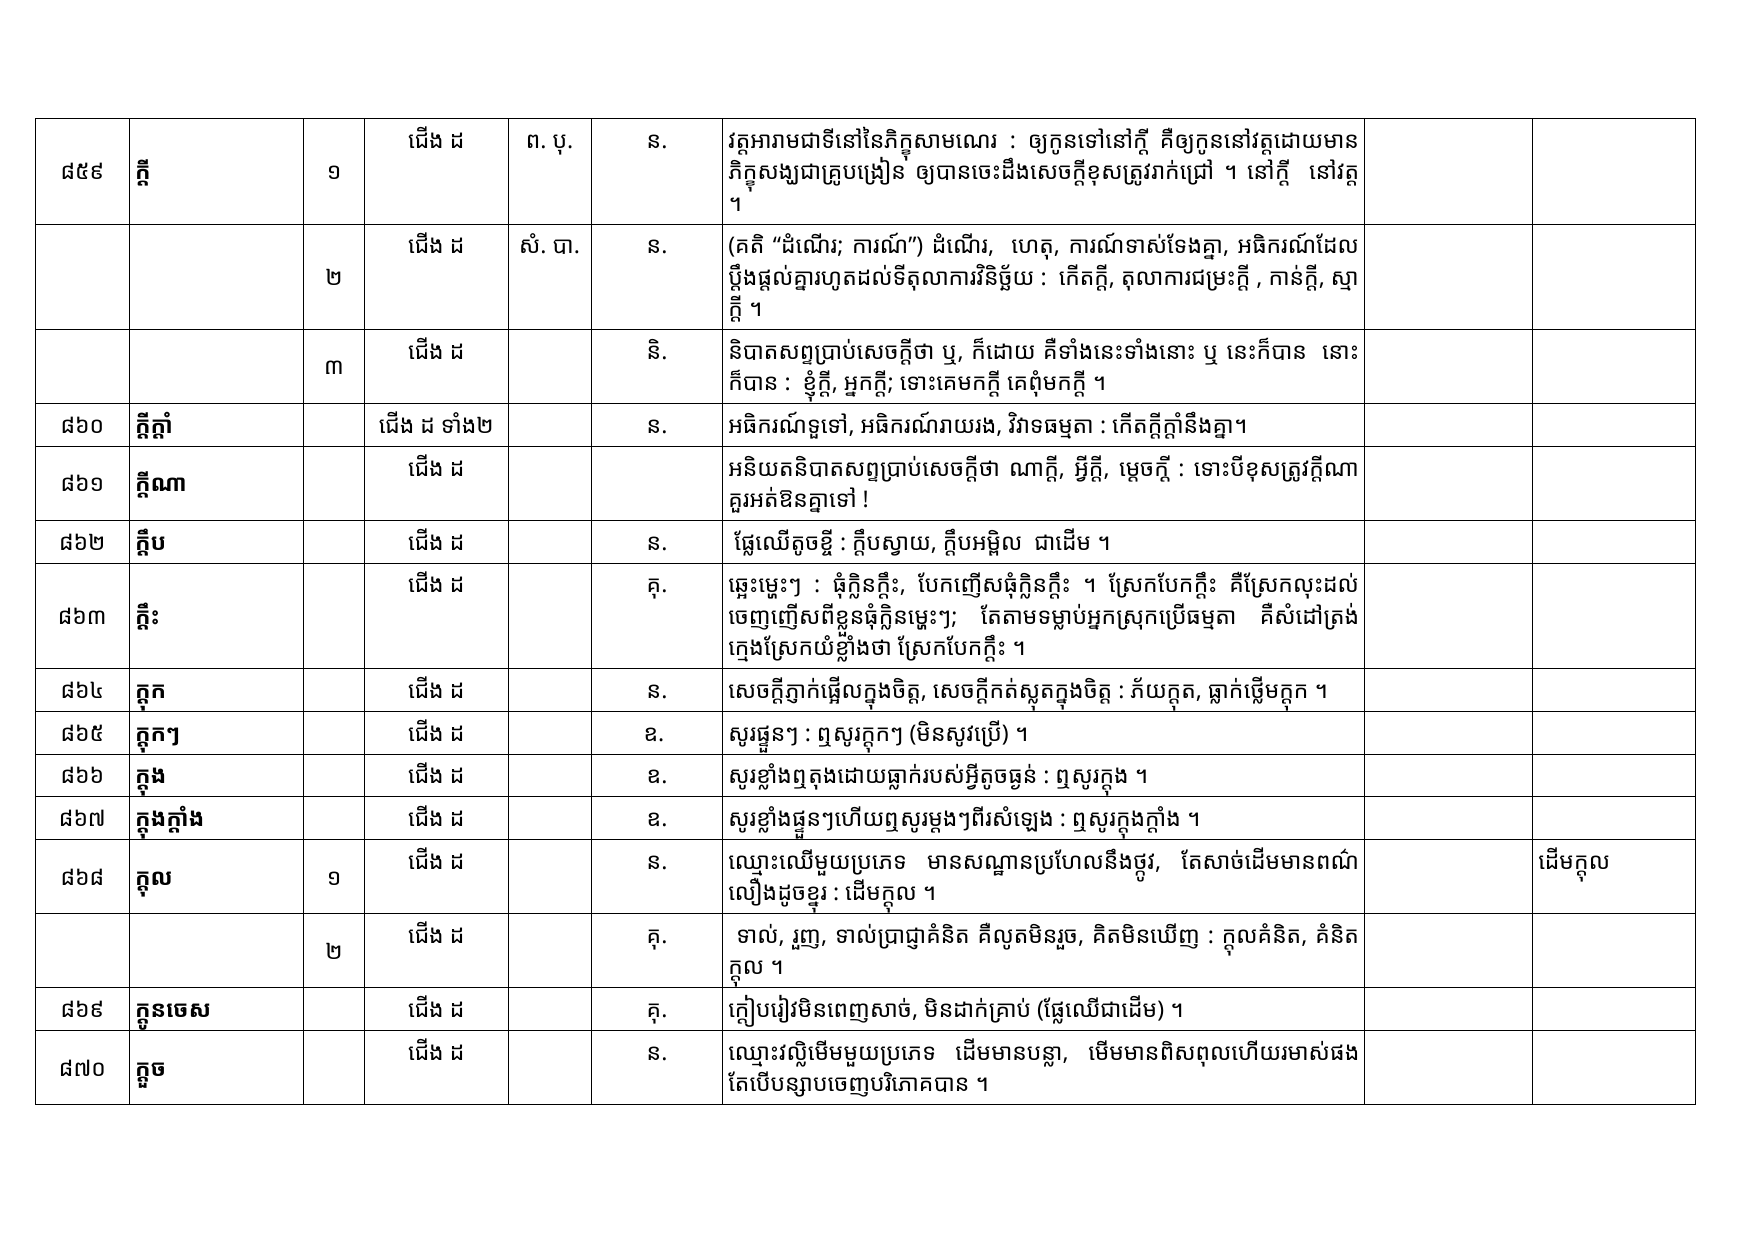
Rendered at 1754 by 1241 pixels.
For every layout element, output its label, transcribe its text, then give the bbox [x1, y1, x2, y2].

table_cell [304, 669, 364, 711]
table_cell ជើង ដ [365, 225, 508, 329]
table_cell [509, 712, 591, 753]
table_cell ជើង ដ [365, 669, 508, 711]
table_cell ឈ្មោះ​ឈើ​មួយ​ប្រភេទ មាន​សណ្ឋាន​ប្រហែល​នឹង​ថ្កូវ, តែ​សាច់​ដើម​មាន​ពណ៌​លឿង​ដូច​ខ្នុរ : ដើម​ក្ដុល ។ [723, 840, 1364, 913]
table_cell ន. [592, 1031, 722, 1104]
table_cell [509, 914, 591, 987]
table_cell ក្ដឹះ [130, 564, 303, 668]
table_cell ឈ្មោះ​វល្លិ​មើម​មួយ​ប្រភេទ ដើម​មាន​បន្លា, មើម​មាន​ពិស​ពុល​ហើយ​រមាស់​ផង តែ​បើ​បន្សាប​ចេញ​បរិភោគ​បាន ។ [723, 1031, 1364, 1104]
table_cell សេចក្ដី​ភ្ញាក់​ផ្អើល​ក្នុង​ចិត្ត, សេចក្ដី​កត់​ស្លុត​ក្នុង​ចិត្ត : ភ័យ​ក្ដុត, ធ្លាក់​ថ្លើម​ក្ដុក ។ [723, 669, 1364, 711]
table_cell [1533, 988, 1695, 1030]
table_cell គុ. [592, 914, 722, 987]
table_cell [509, 988, 591, 1030]
table_cell [1365, 564, 1532, 668]
table_cell ជើង ដ [365, 755, 508, 796]
table_cell គុ. [592, 988, 722, 1030]
table_cell [1365, 797, 1532, 839]
table_cell [592, 447, 722, 520]
table_cell ជើង ដ​ ទាំង​២ [365, 404, 508, 446]
table_cell [509, 1031, 591, 1104]
table_cell [304, 404, 364, 446]
table_cell [509, 330, 591, 403]
table_cell ក្ដុងក្ដាំង [130, 797, 303, 839]
table_cell ជើង ដ [365, 1031, 508, 1104]
table_cell [509, 447, 591, 520]
table_cell ៨៦៦ [36, 755, 129, 796]
table_cell [1365, 521, 1532, 562]
table_cell [1533, 669, 1695, 711]
table_cell អធិករណ៍​ទួទៅ, អធិករណ៍​រាយរង, វិវាទ​ធម្មតា : កើត​ក្ដីក្ដាំ​នឹង​គ្នា។ [723, 404, 1364, 446]
table_cell [1533, 447, 1695, 520]
table_cell [1533, 521, 1695, 562]
table_cell វត្ត​អារាម​ជា​ទី​នៅ​នៃ​ភិក្ខុ​សាមណេរ : ឲ្យ​កូន​ទៅ​នៅ​ក្ដី គឺ​ឲ្យ​កូន​នៅ​វត្ត​ដោយ​មាន​ភិក្ខុ​សង្ឃ​ជា​គ្រូ​បង្រៀន ឲ្យ​បាន​ចេះ​ដឹង​សេចក្ដី​ខុស​ត្រូវ​រាក់​ជ្រៅ ។ នៅ​ក្ដី នៅ​វត្ត ។ [723, 119, 1364, 223]
table_cell ផ្លែ​ឈើ​តូច​ខ្ចី​ : ក្ដឹប​ស្វាយ​, ក្ដឹប​អម្ពិល ជាដើម ។ [723, 521, 1364, 562]
table_cell [1365, 712, 1532, 753]
table_cell សូរ​ខ្លាំង​ឮ​តុង​ដោយ​ធ្លាក់​របស់​អ្វី​តូច​ធ្ងន់ : ឮ​សូរ​ក្ដុង ។ [723, 755, 1364, 796]
table_cell ១ [304, 119, 364, 223]
table_cell [304, 712, 364, 753]
table_cell និបាត​សព្ទ​ប្រាប់​សេចក្ដី​ថា ឬ, ក៏​ដោយ គឺ​ទាំង​នេះ​ទាំង​នោះ ឬ នេះ​ក៏​បាន នោះ​ក៏​បាន : ខ្ញុំ​ក្ដី, អ្នក​ក្ដី; ទោះ​គេ​មក​ក្ដី គេ​ពុំ​មក​ក្ដី ។ [723, 330, 1364, 403]
table_cell [304, 447, 364, 520]
table_cell ក្ដីក្ដាំ [130, 404, 303, 446]
table_cell [36, 330, 129, 403]
table_cell សូរ​ផ្ទួន​ៗ : ឮ​សូរ​ក្ដុក​ៗ (មិន​សូវ​ប្រើ) ។ [723, 712, 1364, 753]
table_cell ក្ដុក​ៗ [130, 712, 303, 753]
table_cell ៨៥៩ [36, 119, 129, 223]
table_cell [130, 914, 303, 987]
table_cell [1533, 755, 1695, 796]
table_cell ជើង ដ [365, 447, 508, 520]
table_cell [1533, 330, 1695, 403]
table_cell ៣ [304, 330, 364, 403]
table_cell [36, 225, 129, 329]
table_cell [304, 755, 364, 796]
table_cell ៨៧០ [36, 1031, 129, 1104]
table_cell ក្ដុល [130, 840, 303, 913]
table_cell ក្ដុក [130, 669, 303, 711]
table_cell [1365, 914, 1532, 987]
table_cell ជើង ដ [365, 988, 508, 1030]
table_cell ន. [592, 840, 722, 913]
table_cell ជើង ដ [365, 564, 508, 668]
table_cell [1365, 225, 1532, 329]
table_cell [304, 564, 364, 668]
table_cell [1533, 1031, 1695, 1104]
table_cell ៨៦៤ [36, 669, 129, 711]
table_cell ន. [592, 404, 722, 446]
table_cell ៨៦៣ [36, 564, 129, 668]
table_cell ជើង ដ [365, 797, 508, 839]
table_cell [509, 797, 591, 839]
table_cell ន. [592, 669, 722, 711]
table_cell [1365, 119, 1532, 223]
table_cell ៨៦៧ [36, 797, 129, 839]
table_cell ជើង ដ [365, 330, 508, 403]
table_cell ៨៦០ [36, 404, 129, 446]
table_cell [1533, 914, 1695, 987]
table_cell [509, 404, 591, 446]
table_cell ក្ដឹប [130, 521, 303, 562]
table_cell [304, 797, 364, 839]
table_cell ក្ដីណា [130, 447, 303, 520]
table_cell ជើង ដ [365, 712, 508, 753]
table_cell [1365, 755, 1532, 796]
table_cell ជើង ដ [365, 521, 508, 562]
table_cell ន. [592, 521, 722, 562]
table_cell សូរ​ខ្លាំង​ផ្ទួន​ៗ​ហើយ​ឮ​សូរ​ម្ដង​ៗពីរ​សំឡេង : ឮ​សូរ​ក្ដុងក្ដាំង ។ [723, 797, 1364, 839]
table_cell ន. [592, 225, 722, 329]
table_cell [1533, 712, 1695, 753]
table_cell គុ. [592, 564, 722, 668]
table_cell [1533, 404, 1695, 446]
table_cell (គតិ “ដំណើរ; ការណ៍”) ដំណើរ, ហេតុ, ការណ៍​ទាស់ទែង​គ្នា, អធិករណ៍​ដែល​ប្ដឹង​ផ្ដល់​គ្នា​រហូត​ដល់​ទី​តុលាការ​វិនិច្ឆ័យ : កើត​ក្ដី, តុលាការ​ជម្រះ​ក្ដី , កាន់​ក្ដី, ស្មា​ក្ដី ។ [723, 225, 1364, 329]
table_cell [509, 840, 591, 913]
table_cell ជើង ដ [365, 119, 508, 223]
table_cell [1533, 119, 1695, 223]
table_cell ន. [592, 119, 722, 223]
table_cell [304, 521, 364, 562]
table_cell ក្ដូនចេស [130, 988, 303, 1030]
table_cell ៨៦២ [36, 521, 129, 562]
table_cell ឧ. [592, 712, 722, 753]
table_cell ២ [304, 914, 364, 987]
table_cell [130, 225, 303, 329]
table_cell ឆ្អេះ​ម្ហេះ​ៗ : ធុំ​ក្លិន​ក្ដឹះ, បែក​ញើស​ធុំ​ក្លិន​ក្ដឹះ ។ ស្រែក​បែក​ក្ដឹះ គឺ​ស្រែក​លុះ​ដល់​ចេញ​ញើស​ពី​ខ្លួន​ធុំ​ក្លិន​ម្ហេះ​ៗ; តែ​តាម​ទម្លាប់​អ្នក​ស្រុក​ប្រើ​ធម្មតា គឺ​សំដៅ​ត្រង់​ក្មេង​ស្រែក​យំ​ខ្លាំង​ថា ស្រែក​បែក​ក្ដឹះ ។ [723, 564, 1364, 668]
table_cell [1365, 840, 1532, 913]
table_cell [304, 1031, 364, 1104]
table_cell ១ [304, 840, 364, 913]
table_cell ក្ដី [130, 119, 303, 223]
table_cell និ. [592, 330, 722, 403]
table_cell [304, 988, 364, 1030]
table_cell [1533, 225, 1695, 329]
table_cell អនិយត​និបាត​សព្ទ​ប្រាប់​សេចក្ដី​ថា ណា​ក្ដី, អ្វី​ក្ដី, ម្ដេច​ក្ដី : ទោះ​បី​ខុស​ត្រូវ​ក្ដី​ណា គួរ​អត់​ឱន​គ្នា​ទៅ ! [723, 447, 1364, 520]
table_cell [1365, 669, 1532, 711]
table_cell [509, 755, 591, 796]
table_cell [1533, 564, 1695, 668]
table_cell [130, 330, 303, 403]
table_cell [1365, 1031, 1532, 1104]
table_cell ឧ. [592, 755, 722, 796]
table_cell ព. បុ. [509, 119, 591, 223]
table_cell ៨៦១ [36, 447, 129, 520]
table_cell ៨៦៥ [36, 712, 129, 753]
table_cell [1365, 988, 1532, 1030]
table_cell [509, 521, 591, 562]
table_cell [1365, 330, 1532, 403]
table_cell ទាល់, រួញ, ទាល់​ប្រាជ្ញា​គំនិត គឺ​លូត​មិន​រួច, គិត​មិន​ឃើញ : ក្ដុល​គំនិត, គំនិត​ក្ដុល ។ [723, 914, 1364, 987]
table_cell ២ [304, 225, 364, 329]
table_cell [509, 564, 591, 668]
table_cell ៨៦៨ [36, 840, 129, 913]
table_cell [509, 669, 591, 711]
table_cell [1365, 447, 1532, 520]
table_cell សំ. បា. [509, 225, 591, 329]
table_cell ជើង ដ [365, 840, 508, 913]
table_cell ៨៦៩ [36, 988, 129, 1030]
table_cell [1365, 404, 1532, 446]
table_cell ក្ដុង [130, 755, 303, 796]
table_cell ក្ដៀប​រៀវ​មិន​ពេញ​សាច់, មិន​ដាក់​គ្រាប់ (ផ្លែ​ឈើ​ជាដើម) ។ [723, 988, 1364, 1030]
table_cell [1533, 797, 1695, 839]
table_cell ដើម​ក្ដុល [1533, 840, 1695, 913]
table_cell ក្ដួច [130, 1031, 303, 1104]
table_cell ជើង ដ [365, 914, 508, 987]
table_cell [36, 914, 129, 987]
table_cell ឧ. [592, 797, 722, 839]
